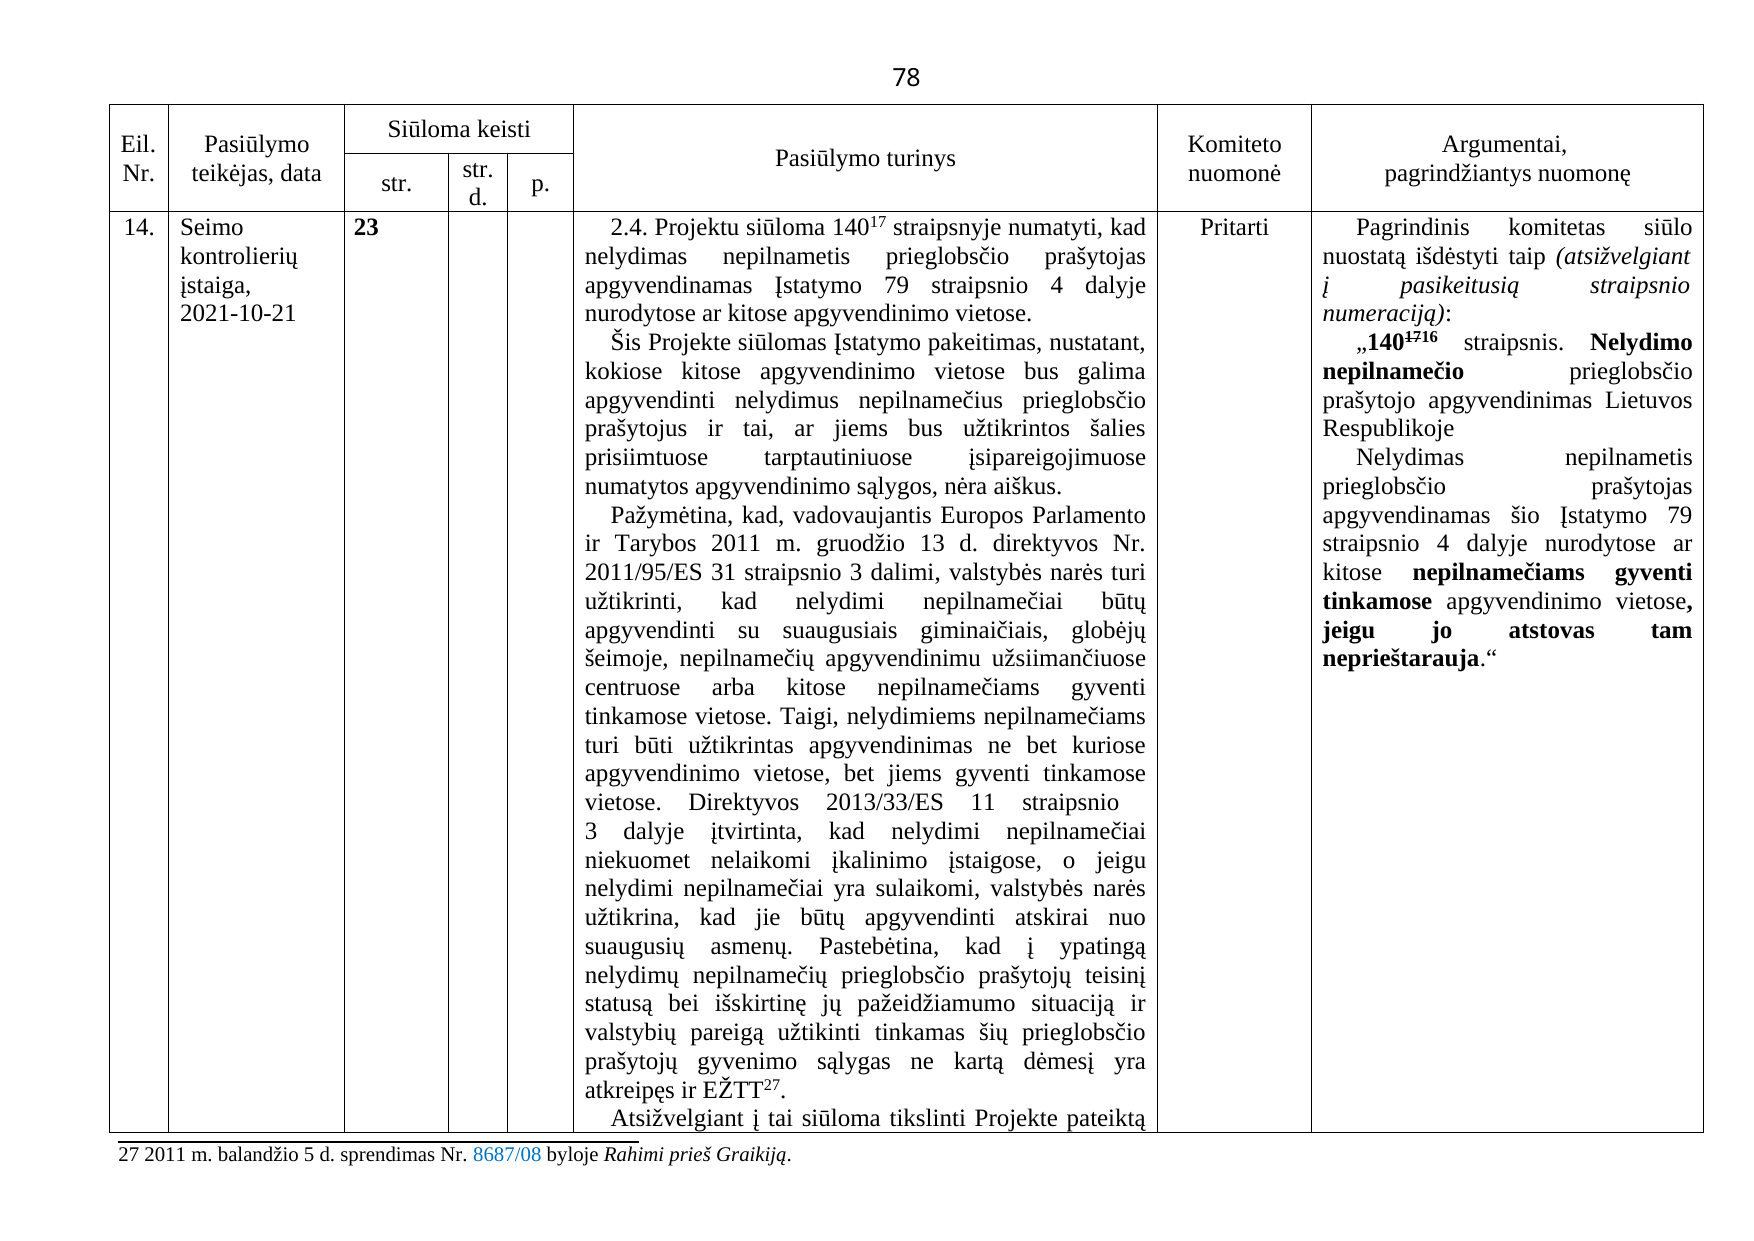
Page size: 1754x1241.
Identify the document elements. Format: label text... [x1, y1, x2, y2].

table_cell 23 [345, 212, 448, 1132]
table_header Pasiūlymo turinys [574, 105, 1157, 211]
table_cell 2.4. Projektu siūloma 14017 straipsnyje numatyti, kad nelydimas nepilnametis prieglobsčio prašytojas apgyvendinamas Įstatymo 79 straipsnio 4 dalyje nurodytose ar kitose apgyvendinimo vietose. Šis Projekte siūlomas Įstatymo pakeitimas, nustatant, kokiose kitose apgyvendinimo vietose bus galima apgyvendinti nelydimus nepilnamečius prieglobsčio prašytojus ir tai, ar jiems bus užtikrintos šalies prisiimtuose tarptautiniuose įsipareigojimuose numatytos apgyvendinimo sąlygos, nėra aiškus. Pažymėtina, kad, vadovaujantis Europos Parlamento ir Tarybos 2011 m. gruodžio 13 d. direktyvos Nr. 2011/95/ES 31 straipsnio 3 dalimi, valstybės narės turi užtikrinti, kad nelydimi nepilnamečiai būtų apgyvendinti su suaugusiais giminaičiais, globėjų šeimoje, nepilnamečių apgyvendinimu užsiimančiuose centruose arba kitose nepilnamečiams gyventi tinkamose vietose. Taigi, nelydimiems nepilnamečiams turi būti užtikrintas apgyvendinimas ne bet kuriose apgyvendinimo vietose, bet jiems gyventi tinkamose vietose. Direktyvos 2013/33/ES 11 straipsnio 3 dalyje įtvirtinta, kad nelydimi nepilnamečiai niekuomet nelaikomi įkalinimo įstaigose, o jeigu nelydimi nepilnamečiai yra sulaikomi, valstybės narės užtikrina, kad jie būtų apgyvendinti atskirai nuo suaugusių asmenų. Pastebėtina, kad į ypatingą nelydimų nepilnamečių prieglobsčio prašytojų teisinį statusą bei išskirtinę jų pažeidžiamumo situaciją ir valstybių pareigą užtikinti tinkamas šių prieglobsčio prašytojų gyvenimo sąlygas ne kartą dėmesį yra atkreipęs ir EŽTT. Atsižvelgiant į tai siūloma tikslinti Projekte pateiktą [574, 212, 1157, 1132]
table_cell 14. [110, 212, 168, 1132]
table_cell Pritarti [1158, 212, 1311, 1132]
table_cell p. [508, 154, 573, 211]
table_cell str. d. [449, 154, 507, 211]
table_cell Pagrindinis komitetas siūlo nuostatą išdėstyti taip (atsižvelgiant į pasikeitusią straipsnio numeraciją): „1401716 straipsnis. Nelydimo nepilnamečio prieglobsčio prašytojo apgyvendinimas Lietuvos Respublikoje Nelydimas nepilnametis prieglobsčio prašytojas apgyvendinamas šio Įstatymo 79 straipsnio 4 dalyje nurodytose ar kitose nepilnamečiams gyventi tinkamose apgyvendinimo vietose, jeigu jo atstovas tam neprieštarauja.“ [1312, 212, 1703, 1132]
table_cell Seimo kontrolierių įstaiga, 2021-10-21 [169, 212, 344, 1132]
table_header Komiteto nuomonė [1158, 105, 1311, 211]
table_header Siūloma keisti [345, 105, 573, 153]
table_cell [508, 212, 573, 1132]
table_header Pasiūlymo teikėjas, data [169, 105, 344, 211]
table_cell str. [345, 154, 448, 211]
table_header Eil. Nr. [110, 105, 168, 211]
table_header Argumentai, pagrindžiantys nuomonę [1312, 105, 1703, 211]
table_cell [449, 212, 507, 1132]
